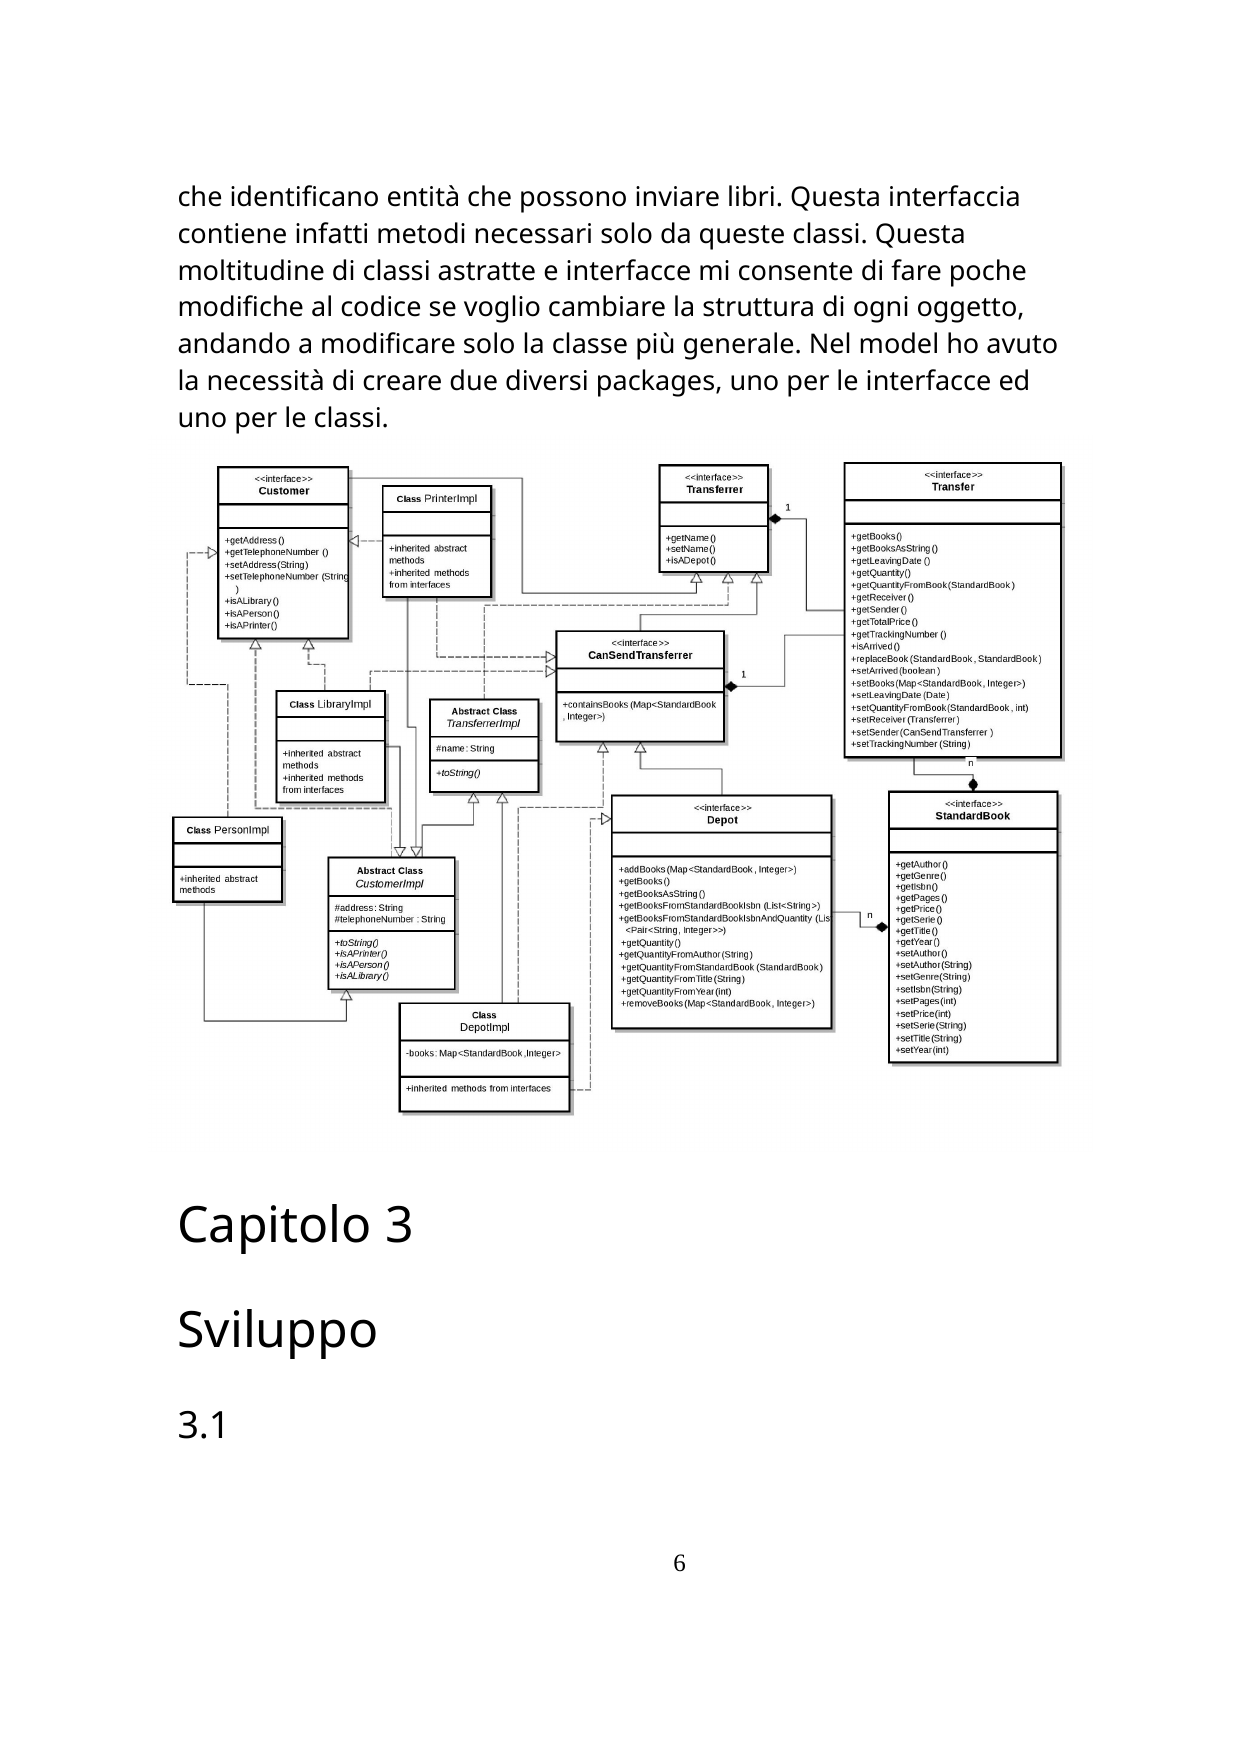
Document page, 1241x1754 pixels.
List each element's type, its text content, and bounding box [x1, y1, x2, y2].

text Sviluppo [177, 1293, 1063, 1362]
picture [147, 435, 1093, 1152]
text 3.1 [177, 1398, 1063, 1449]
text che identificano entità che possono inviare libri. Questa interfaccia contiene infatti metodi necessari solo da queste classi. Questa moltitudine di classi astratte e interfacce mi consente di fare poche modifiche al codice se voglio cambiare la struttura di ogni oggetto, andando a modificare solo la classe più generale. Nel model ho avuto la necessità di creare due diversi packages, uno per le interfacce ed uno per le classi. [177, 177, 1063, 435]
text Capitolo 3 [177, 1188, 1063, 1257]
